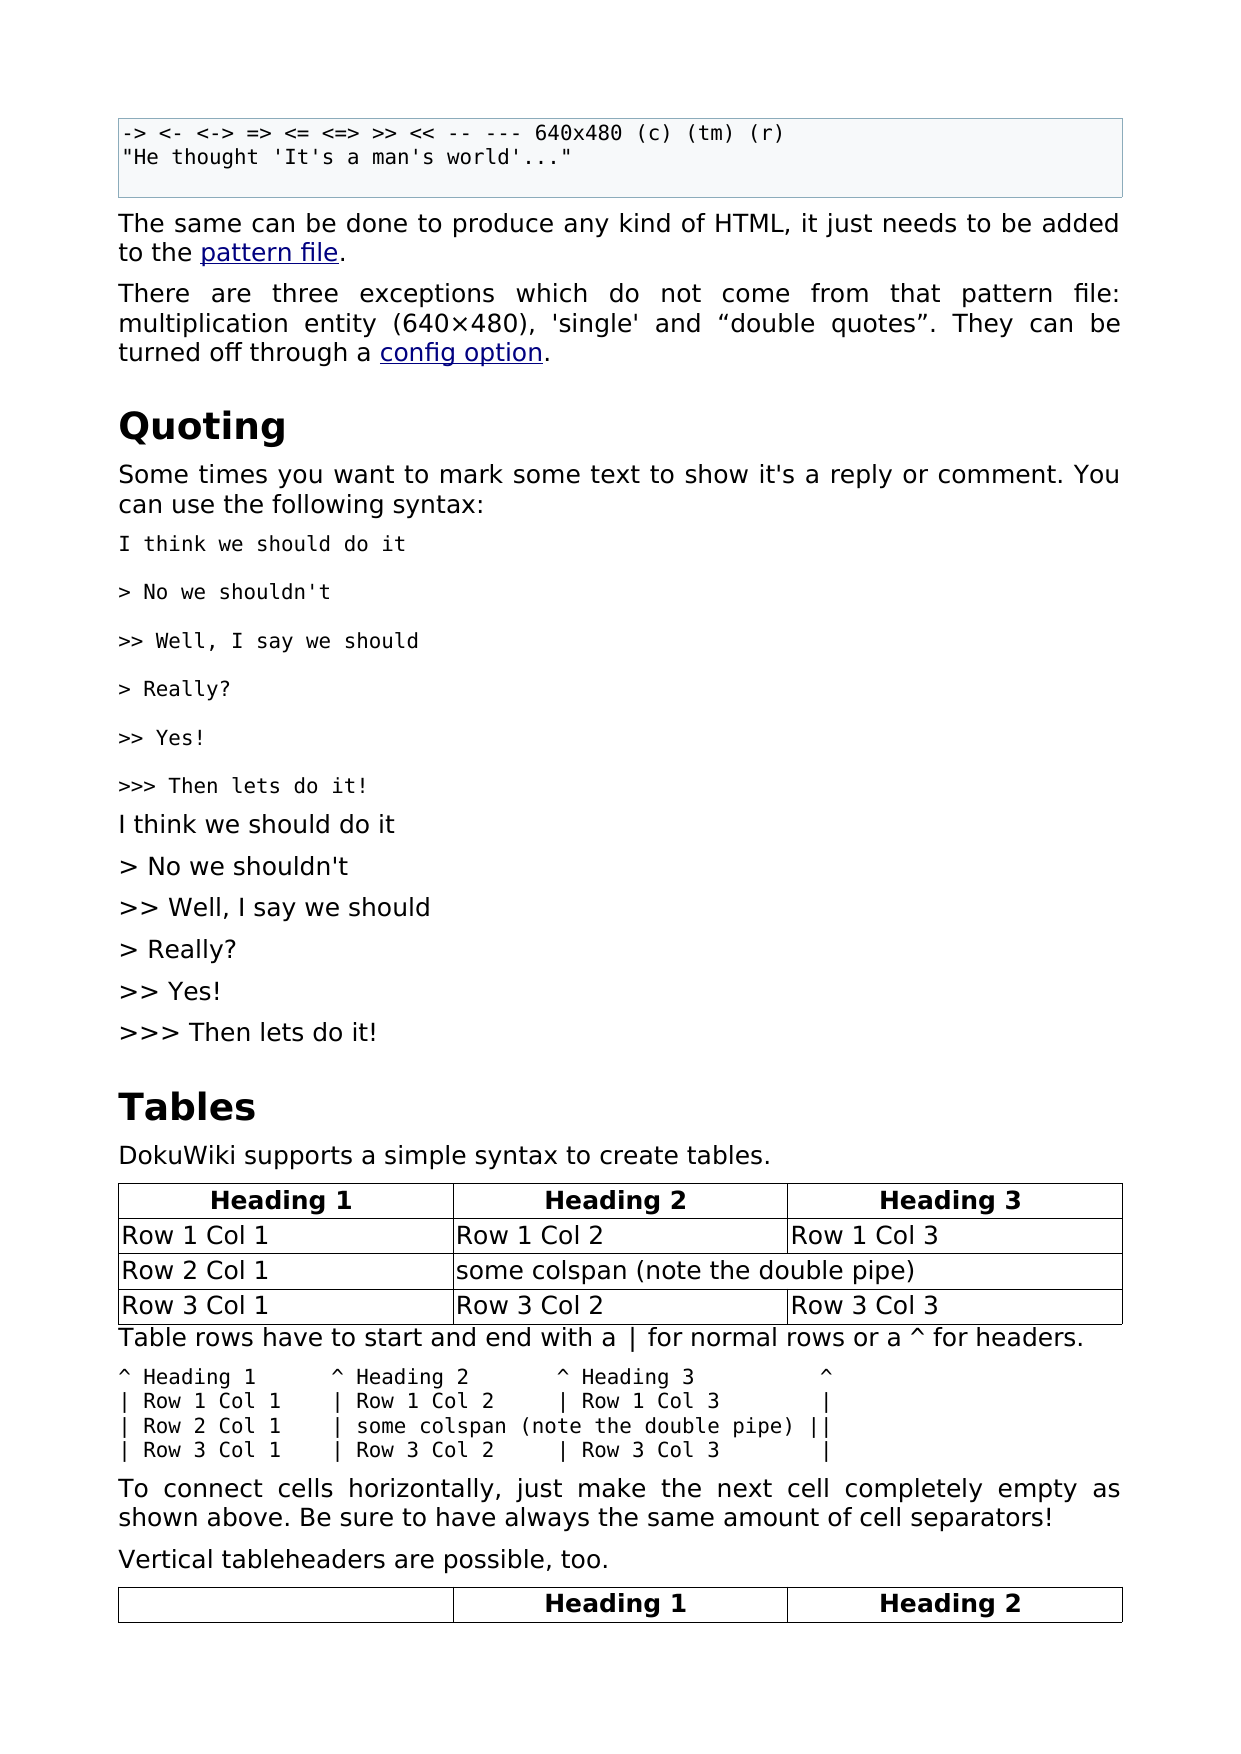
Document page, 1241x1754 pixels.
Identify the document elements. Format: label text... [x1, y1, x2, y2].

text > Really? [118, 935, 1122, 964]
table_cell Row 3 Col 2 [454, 1290, 787, 1323]
subtitle Tables [118, 1085, 1122, 1129]
text >>> Then lets do it! [118, 1019, 1122, 1048]
table_header [119, 1588, 453, 1622]
table_cell Row 1 Col 2 [454, 1219, 787, 1253]
table_cell Row 2 Col 1 [119, 1254, 453, 1288]
text Table rows have to start and end with a | for normal rows or a ^ for headers. [118, 1325, 1122, 1353]
table_header Heading 2 [454, 1184, 787, 1218]
text The same can be done to produce any kind of HTML, it just needs to be added to the pattern file. [118, 209, 1122, 267]
table_header Heading 1 [454, 1588, 787, 1622]
table_header Heading 1 [119, 1184, 453, 1218]
text DokuWiki supports a simple syntax to create tables. [118, 1141, 1122, 1171]
text I think we should do it > No we shouldn't >> Well, I say we should > Really? >> Yes! >>> Then lets do it! [118, 532, 1122, 798]
table_cell Row 1 Col 1 [119, 1219, 453, 1253]
table_cell Row 3 Col 3 [788, 1290, 1122, 1323]
text There are three exceptions which do not come from that pattern file: multiplication entity (640×480), 'single' and “double quotes”. They can be turned off through a config option. [118, 279, 1122, 367]
text I think we should do it [118, 810, 1122, 839]
text -> <- <-> => <= <=> >> << -- --- 640x480 (c) (tm) (r) "He thought 'It's a man's world'..." [119, 119, 1122, 197]
text > No we shouldn't [118, 852, 1122, 881]
table_header Heading 3 [788, 1184, 1122, 1218]
table_cell some colspan (note the double pipe) [454, 1254, 1122, 1288]
table_cell Row 3 Col 1 [119, 1290, 453, 1323]
text Vertical tableheaders are possible, too. [118, 1545, 1122, 1574]
table_cell Row 1 Col 3 [788, 1219, 1122, 1253]
text >> Well, I say we should [118, 894, 1122, 923]
text ^ Heading 1 ^ Heading 2 ^ Heading 3 ^ | Row 1 Col 1 | Row 1 Col 2 | Row 1 Col 3 | | Row 2 Col 1 | some colspan (note the double pipe) || | Row 3 Col 1 | Row 3 Col 2 | Row 3 Col 3 | [118, 1365, 1122, 1462]
table_header Heading 2 [788, 1588, 1122, 1622]
text Some times you want to mark some text to show it's a reply or comment. You can use the following syntax: [118, 461, 1122, 519]
subtitle Quoting [118, 404, 1122, 448]
text >> Yes! [118, 977, 1122, 1006]
text To connect cells horizontally, just make the next cell completely empty as shown above. Be sure to have always the same amount of cell separators! [118, 1474, 1122, 1532]
